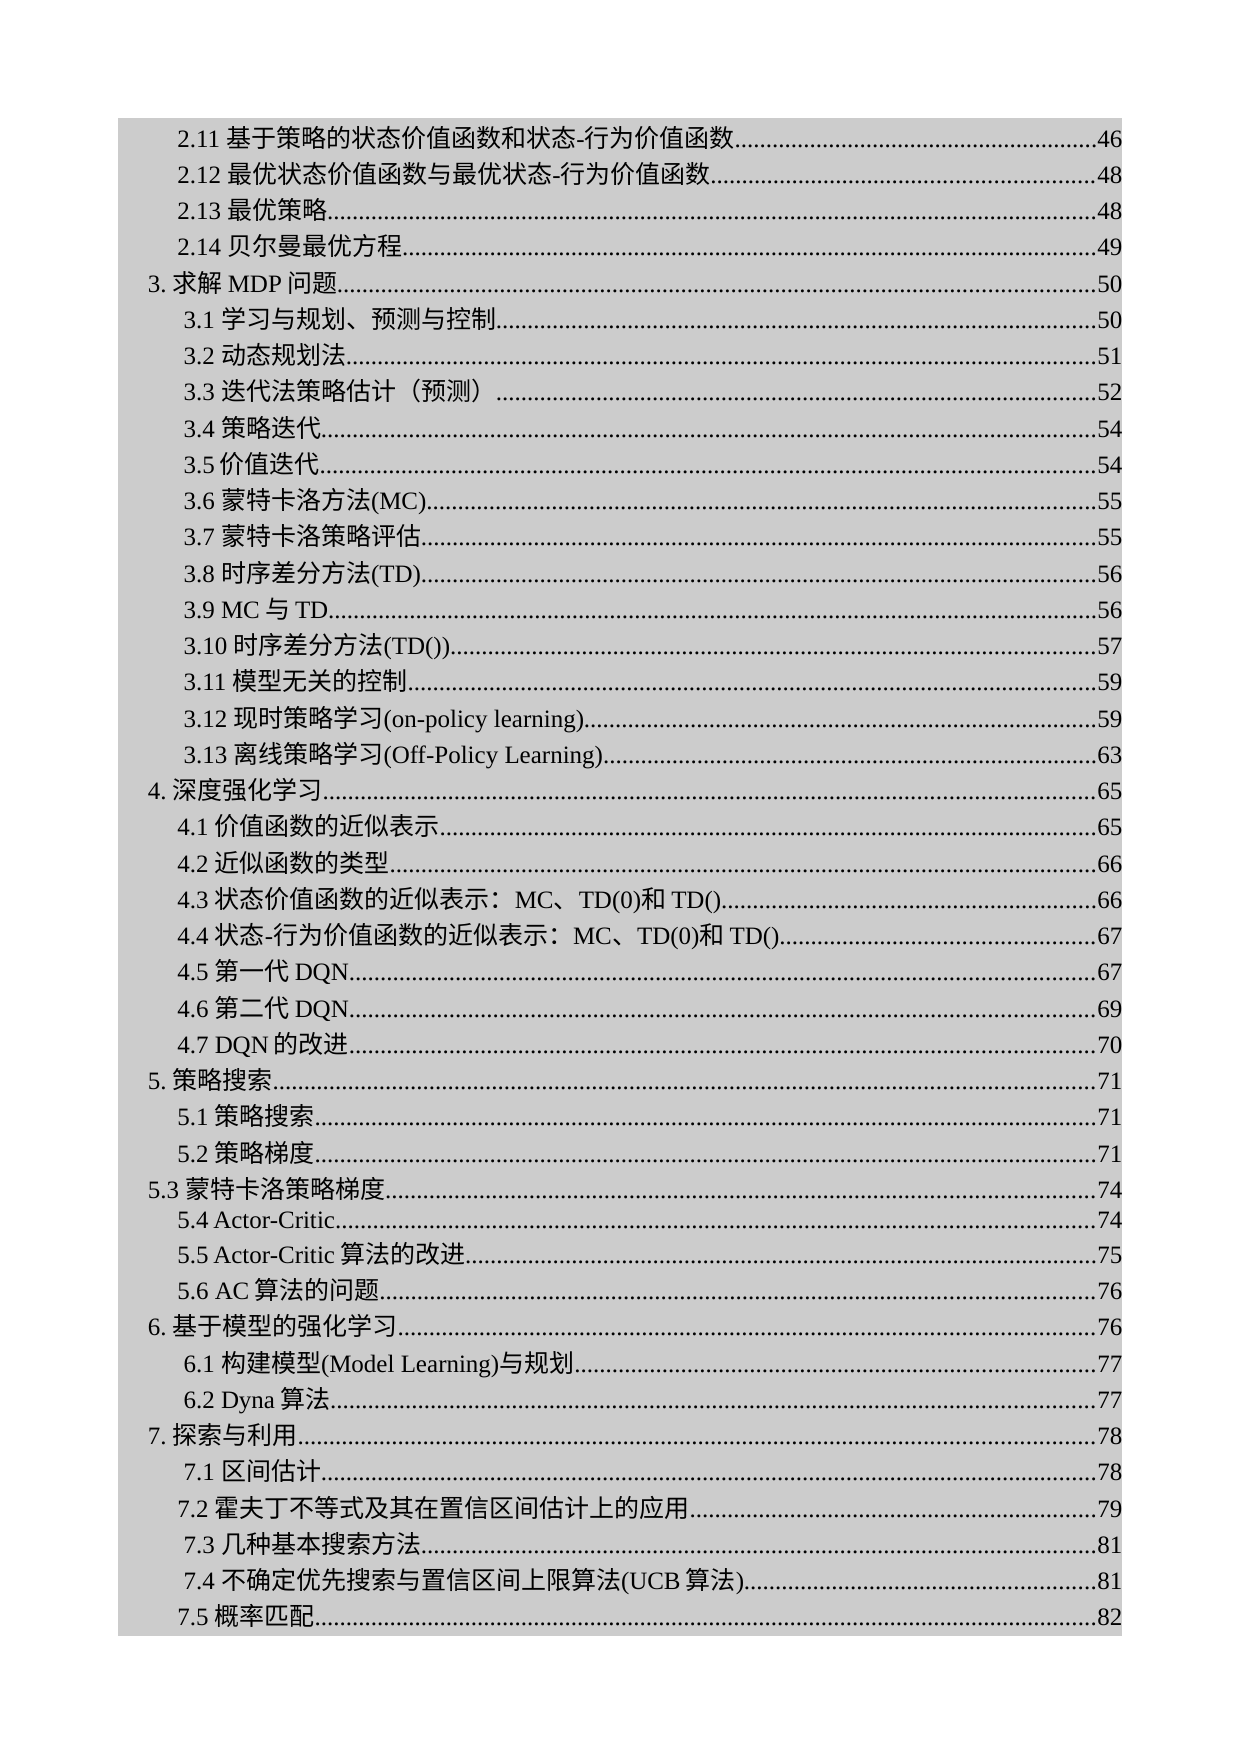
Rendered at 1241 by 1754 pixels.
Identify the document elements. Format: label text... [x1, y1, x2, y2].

text 4.3 状态价值函数的近似表示：MC、TD(0)和TD() 66 [177, 879, 1122, 916]
text 6.2 Dyna算法 77 [177, 1379, 1122, 1416]
text 3.3 迭代法策略估计（预测） 52 [177, 372, 1122, 408]
text 5. 策略搜索 71 [148, 1061, 1122, 1097]
text 3.2 动态规划法 51 [177, 336, 1122, 372]
text 4.1 价值函数的近似表示 65 [177, 807, 1122, 843]
text 3. 求解MDP问题 50 [148, 263, 1122, 299]
text 6.1 构建模型(Model Learning)与规划 77 [177, 1343, 1122, 1379]
text 3.1 学习与规划、预测与控制 50 [177, 299, 1122, 336]
text 4.2 近似函数的类型 66 [177, 843, 1122, 879]
text 5.2 策略梯度 71 [177, 1133, 1122, 1169]
text 5.6 AC算法的问题 76 [177, 1271, 1122, 1307]
text 5.3 蒙特卡洛策略梯度 74 [148, 1169, 1122, 1206]
text 7.2 霍夫丁不等式及其在置信区间估计上的应用 79 [177, 1488, 1122, 1524]
text 7. 探索与利用 78 [148, 1416, 1122, 1452]
text 2.11 基于策略的状态价值函数和状态-行为价值函数 46 [177, 118, 1122, 154]
text 4.7 DQN的改进 70 [177, 1024, 1122, 1061]
text 4.5 第一代DQN 67 [177, 952, 1122, 988]
text 3.5价值迭代 54 [177, 444, 1122, 481]
text 3.13 离线策略学习(Off-Policy Learning) 63 [177, 734, 1122, 771]
text 4. 深度强化学习 65 [148, 771, 1122, 807]
text 2.12 最优状态价值函数与最优状态-行为价值函数 48 [177, 154, 1122, 191]
text 3.6 蒙特卡洛方法(MC) 55 [177, 481, 1122, 517]
text 5.5 Actor-Critic算法的改进 75 [177, 1234, 1122, 1271]
text 2.13 最优策略 48 [177, 191, 1122, 227]
text 4.4 状态-行为价值函数的近似表示：MC、TD(0)和TD() 67 [177, 916, 1122, 952]
text 6. 基于模型的强化学习 76 [148, 1307, 1122, 1343]
text 3.8 时序差分方法(TD) 56 [177, 553, 1122, 589]
text 5.4 Actor-Critic 74 [177, 1206, 1122, 1234]
text 3.9 MC与TD 56 [177, 589, 1122, 626]
text 7.4 不确定优先搜索与置信区间上限算法(UCB算法) 81 [177, 1561, 1122, 1597]
text 7.5 概率匹配 82 [177, 1597, 1122, 1633]
text 3.7 蒙特卡洛策略评估 55 [177, 517, 1122, 553]
text 3.12 现时策略学习(on-policy learning) 59 [177, 698, 1122, 734]
text 3.10 时序差分方法(TD()) 57 [177, 626, 1122, 662]
text 3.11 模型无关的控制 59 [177, 662, 1122, 698]
text 7.1 区间估计 78 [177, 1452, 1122, 1488]
text 2.14 贝尔曼最优方程 49 [177, 227, 1122, 263]
text 4.6 第二代DQN 69 [177, 988, 1122, 1024]
text 7.3 几种基本搜索方法 81 [177, 1524, 1122, 1561]
text 3.4 策略迭代 54 [177, 408, 1122, 444]
text 5.1 策略搜索 71 [177, 1097, 1122, 1133]
